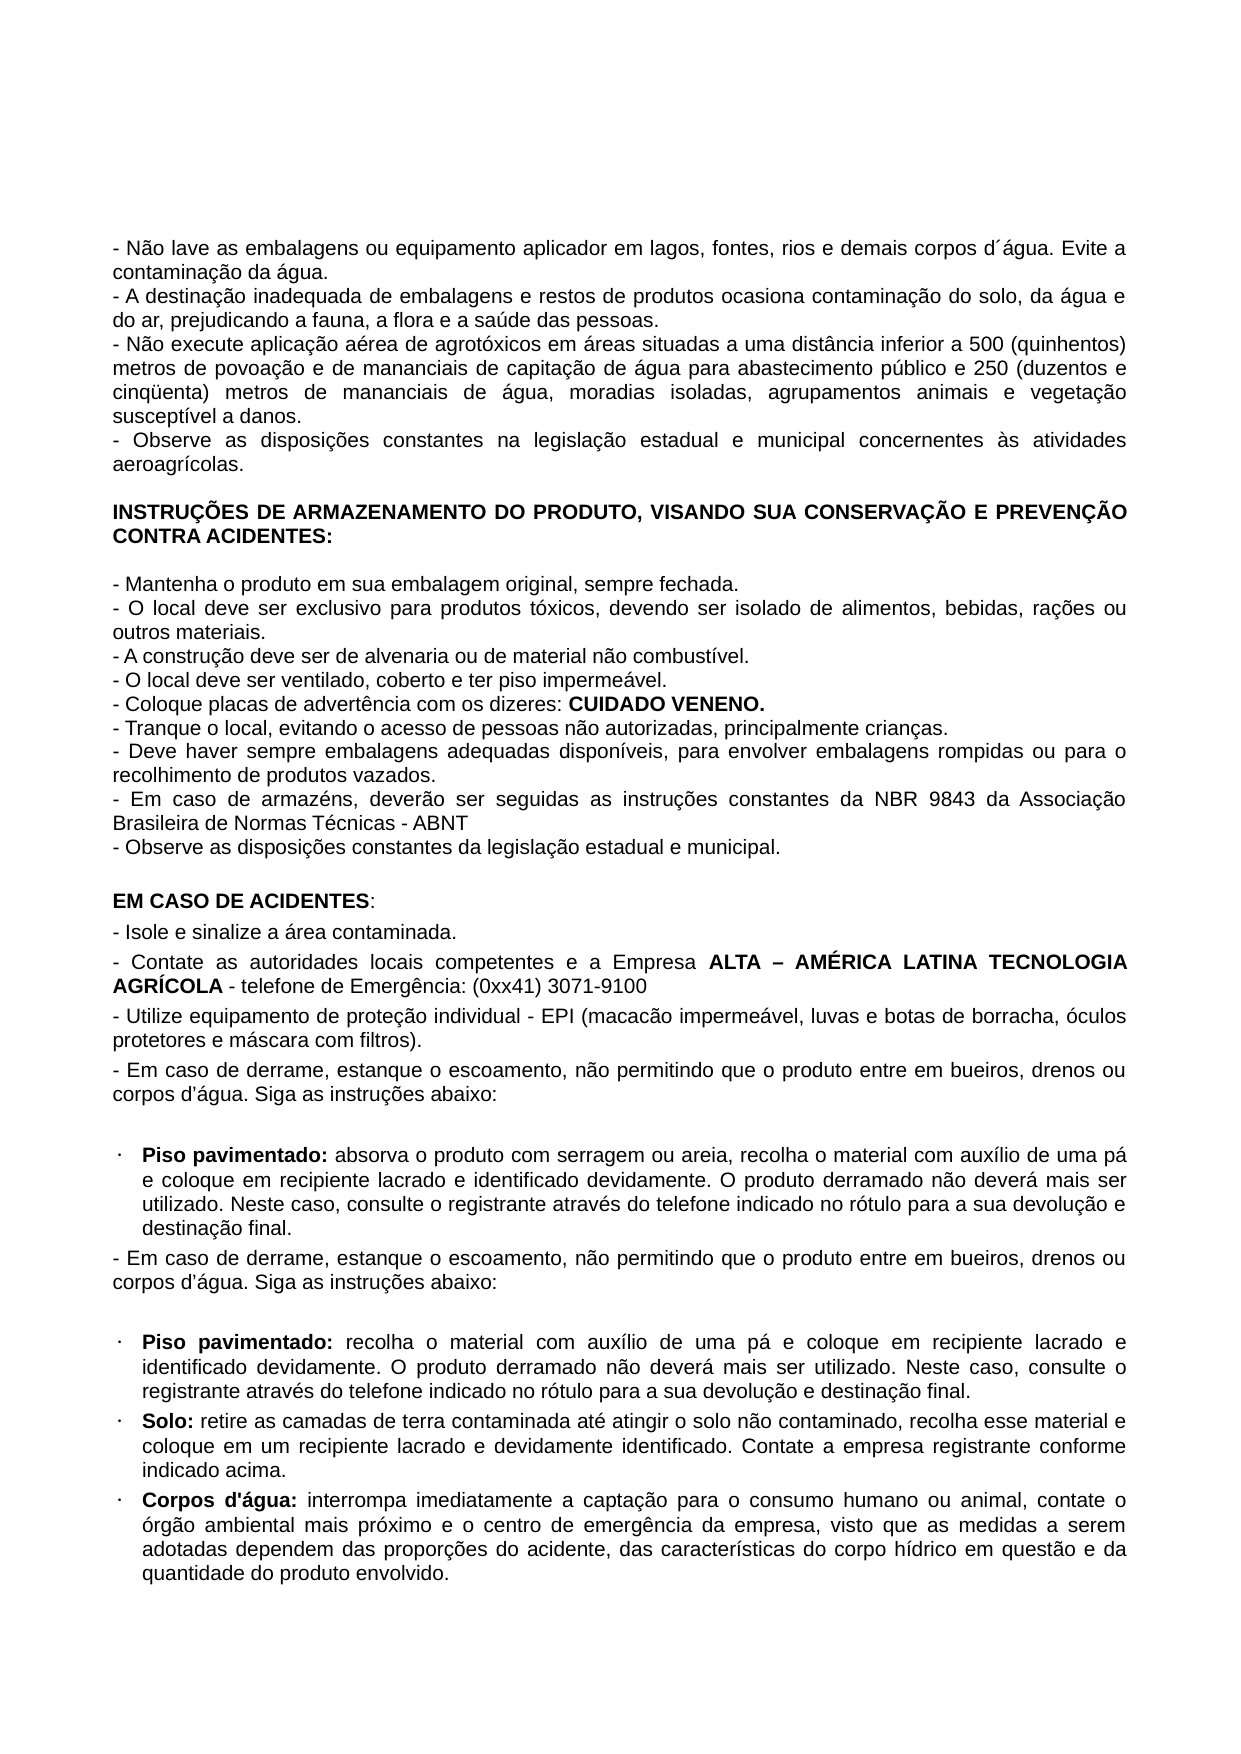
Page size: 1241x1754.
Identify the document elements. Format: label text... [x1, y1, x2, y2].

text EM CASO DE ACIDENTES: [112, 889, 1128, 913]
text - Deve haver sempre embalagens adequadas disponíveis, para envolver embalagens rompidas ou para o recolhimento de produtos vazados. [112, 739, 1128, 787]
text - O local deve ser ventilado, coberto e ter piso impermeável. [112, 667, 1128, 691]
text - Observe as disposições constantes na legislação estadual e municipal concernentes às atividades aeroagrícolas. [112, 428, 1128, 476]
text - Mantenha o produto em sua embalagem original, sempre fechada. [112, 572, 1128, 596]
text - Não execute aplicação aérea de agrotóxicos em áreas situadas a uma distância inferior a 500 (quinhentos) metros de povoação e de mananciais de capitação de água para abastecimento público e 250 (duzentos e cinqüenta) metros de mananciais de água, moradias isoladas, agrupamentos animais e vegetação susceptível a danos. [112, 332, 1128, 428]
list Corpos d'água: interrompa imediatamente a captação para o consumo humano ou animal, contate o órgão ambiental mais próximo e o centro de emergência da empresa, visto que as medidas a serem adotadas dependem das proporções do acidente, das características do corpo hídrico em questão e da quantidade do produto envolvido. [112, 1488, 1128, 1585]
text - Coloque placas de advertência com os dizeres: CUIDADO VENENO. [112, 691, 1128, 715]
text - Observe as disposições constantes da legislação estadual e municipal. [112, 835, 1128, 859]
list Piso pavimentado: absorva o produto com serragem ou areia, recolha o material com auxílio de uma pá e coloque em recipiente lacrado e identificado devidamente. O produto derramado não deverá mais ser utilizado. Neste caso, consulte o registrante através do telefone indicado no rótulo para a sua devolução e destinação final. [112, 1142, 1128, 1239]
text - Não lave as embalagens ou equipamento aplicador em lagos, fontes, rios e demais corpos d´água. Evite a contaminação da água. [112, 236, 1128, 284]
text - Em caso de armazéns, deverão ser seguidas as instruções constantes da NBR 9843 da Associação Brasileira de Normas Técnicas - ABNT [112, 787, 1128, 835]
text - Isole e sinalize a área contaminada. [112, 919, 1128, 943]
text - A construção deve ser de alvenaria ou de material não combustível. [112, 643, 1128, 667]
text - Contate as autoridades locais competentes e a Empresa ALTA – AMÉRICA LATINA TECNOLOGIA AGRÍCOLA - telefone de Emergência: (0xx41) 3071-9100 [112, 950, 1128, 998]
text - Tranque o local, evitando o acesso de pessoas não autorizadas, principalmente crianças. [112, 715, 1128, 739]
text - Utilize equipamento de proteção individual - EPI (macacão impermeável, luvas e botas de borracha, óculos protetores e máscara com filtros). [112, 1004, 1128, 1052]
text - O local deve ser exclusivo para produtos tóxicos, devendo ser isolado de alimentos, bebidas, rações ou outros materiais. [112, 596, 1128, 643]
text - Em caso de derrame, estanque o escoamento, não permitindo que o produto entre em bueiros, drenos ou corpos d’água. Siga as instruções abaixo: [112, 1058, 1128, 1106]
list Solo: retire as camadas de terra contaminada até atingir o solo não contaminado, recolha esse material e coloque em um recipiente lacrado e devidamente identificado. Contate a empresa registrante conforme indicado acima. [112, 1409, 1128, 1482]
text - Em caso de derrame, estanque o escoamento, não permitindo que o produto entre em bueiros, drenos ou corpos d’água. Siga as instruções abaixo: [112, 1246, 1128, 1293]
text - A destinação inadequada de embalagens e restos de produtos ocasiona contaminação do solo, da água e do ar, prejudicando a fauna, a flora e a saúde das pessoas. [112, 284, 1128, 332]
text INSTRUÇÕES DE ARMAZENAMENTO DO PRODUTO, VISANDO SUA CONSERVAÇÃO E PREVENÇÃO CONTRA ACIDENTES: [112, 500, 1128, 548]
list Piso pavimentado: recolha o material com auxílio de uma pá e coloque em recipiente lacrado e identificado devidamente. O produto derramado não deverá mais ser utilizado. Neste caso, consulte o registrante através do telefone indicado no rótulo para a sua devolução e destinação final. [112, 1330, 1128, 1403]
